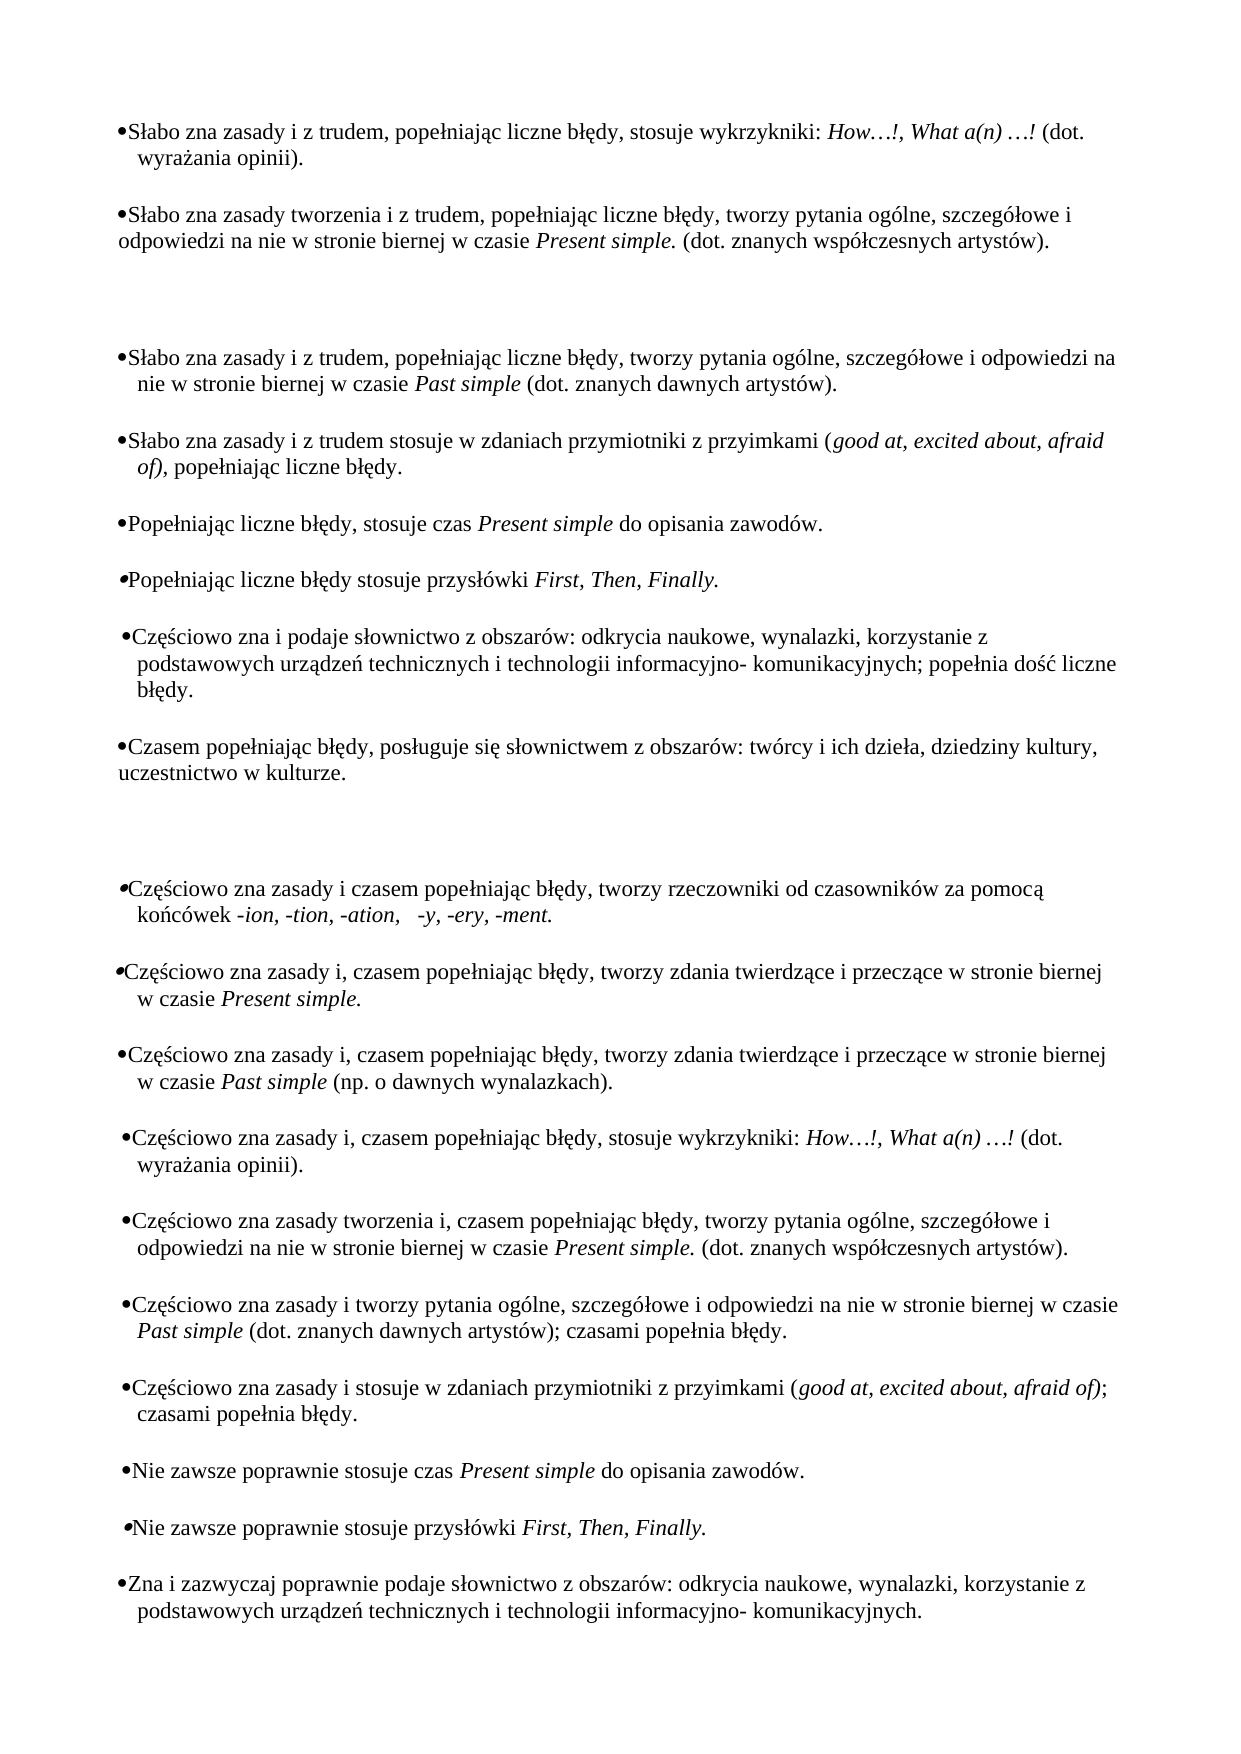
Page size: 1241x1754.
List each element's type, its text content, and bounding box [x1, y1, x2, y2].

list Słabo zna zasady i z trudem stosuje w zdaniach przymiotniki z przyimkami (good at, excited about, afraid of), popełniając liczne błędy. [118, 427, 1122, 479]
list Słabo zna zasady tworzenia i z trudem, popełniając liczne błędy, tworzy pytania ogólne, szczegółowe i odpowiedzi na nie w stronie biernej w czasie Present simple. (dot. znanych współczesnych artystów). [118, 201, 1122, 254]
list Częściowo zna i podaje słownictwo z obszarów: odkrycia naukowe, wynalazki, korzystanie z podstawowych urządzeń technicznych i technologii informacyjno- komunikacyjnych; popełnia dość liczne błędy. [122, 623, 1122, 702]
list Częściowo zna zasady i tworzy pytania ogólne, szczegółowe i odpowiedzi na nie w stronie biernej w czasie Past simple (dot. znanych dawnych artystów); czasami popełnia błędy. [122, 1291, 1122, 1343]
list Częściowo zna zasady i, czasem popełniając błędy, tworzy zdania twierdzące i przeczące w stronie biernej w czasie Past simple (np. o dawnych wynalazkach). [118, 1041, 1122, 1094]
list Czasem popełniając błędy, posługuje się słownictwem z obszarów: twórcy i ich dzieła, dziedziny kultury, uczestnictwo w kulturze. [118, 733, 1122, 786]
list Nie zawsze poprawnie stosuje przysłówki First, Then, Finally. [122, 1514, 1122, 1540]
list Częściowo zna zasady i czasem popełniając błędy, tworzy rzeczowniki od czasowników za pomocą końcówek -ion, -tion, -ation, -y, -ery, -ment. [118, 875, 1122, 928]
list Popełniając liczne błędy stosuje przysłówki First, Then, Finally. [118, 567, 1122, 593]
list Zna i zazwyczaj poprawnie podaje słownictwo z obszarów: odkrycia naukowe, wynalazki, korzystanie z podstawowych urządzeń technicznych i technologii informacyjno- komunikacyjnych. [118, 1571, 1122, 1623]
list Słabo zna zasady i z trudem, popełniając liczne błędy, stosuje wykrzykniki: How…!, What a(n) …! (dot. wyrażania opinii). [118, 118, 1122, 171]
list Popełniając liczne błędy, stosuje czas Present simple do opisania zawodów. [118, 510, 1122, 536]
list Nie zawsze poprawnie stosuje czas Present simple do opisania zawodów. [122, 1457, 1122, 1483]
list Częściowo zna zasady tworzenia i, czasem popełniając błędy, tworzy pytania ogólne, szczegółowe i odpowiedzi na nie w stronie biernej w czasie Present simple. (dot. znanych współczesnych artystów). [122, 1208, 1122, 1260]
list Częściowo zna zasady i, czasem popełniając błędy, tworzy zdania twierdzące i przeczące w stronie biernej w czasie Present simple. [114, 958, 1122, 1011]
list Częściowo zna zasady i, czasem popełniając błędy, stosuje wykrzykniki: How…!, What a(n) …! (dot. wyrażania opinii). [122, 1124, 1122, 1177]
list Słabo zna zasady i z trudem, popełniając liczne błędy, tworzy pytania ogólne, szczegółowe i odpowiedzi na nie w stronie biernej w czasie Past simple (dot. znanych dawnych artystów). [118, 343, 1122, 396]
list Częściowo zna zasady i stosuje w zdaniach przymiotniki z przyimkami (good at, excited about, afraid of); czasami popełnia błędy. [122, 1374, 1122, 1427]
